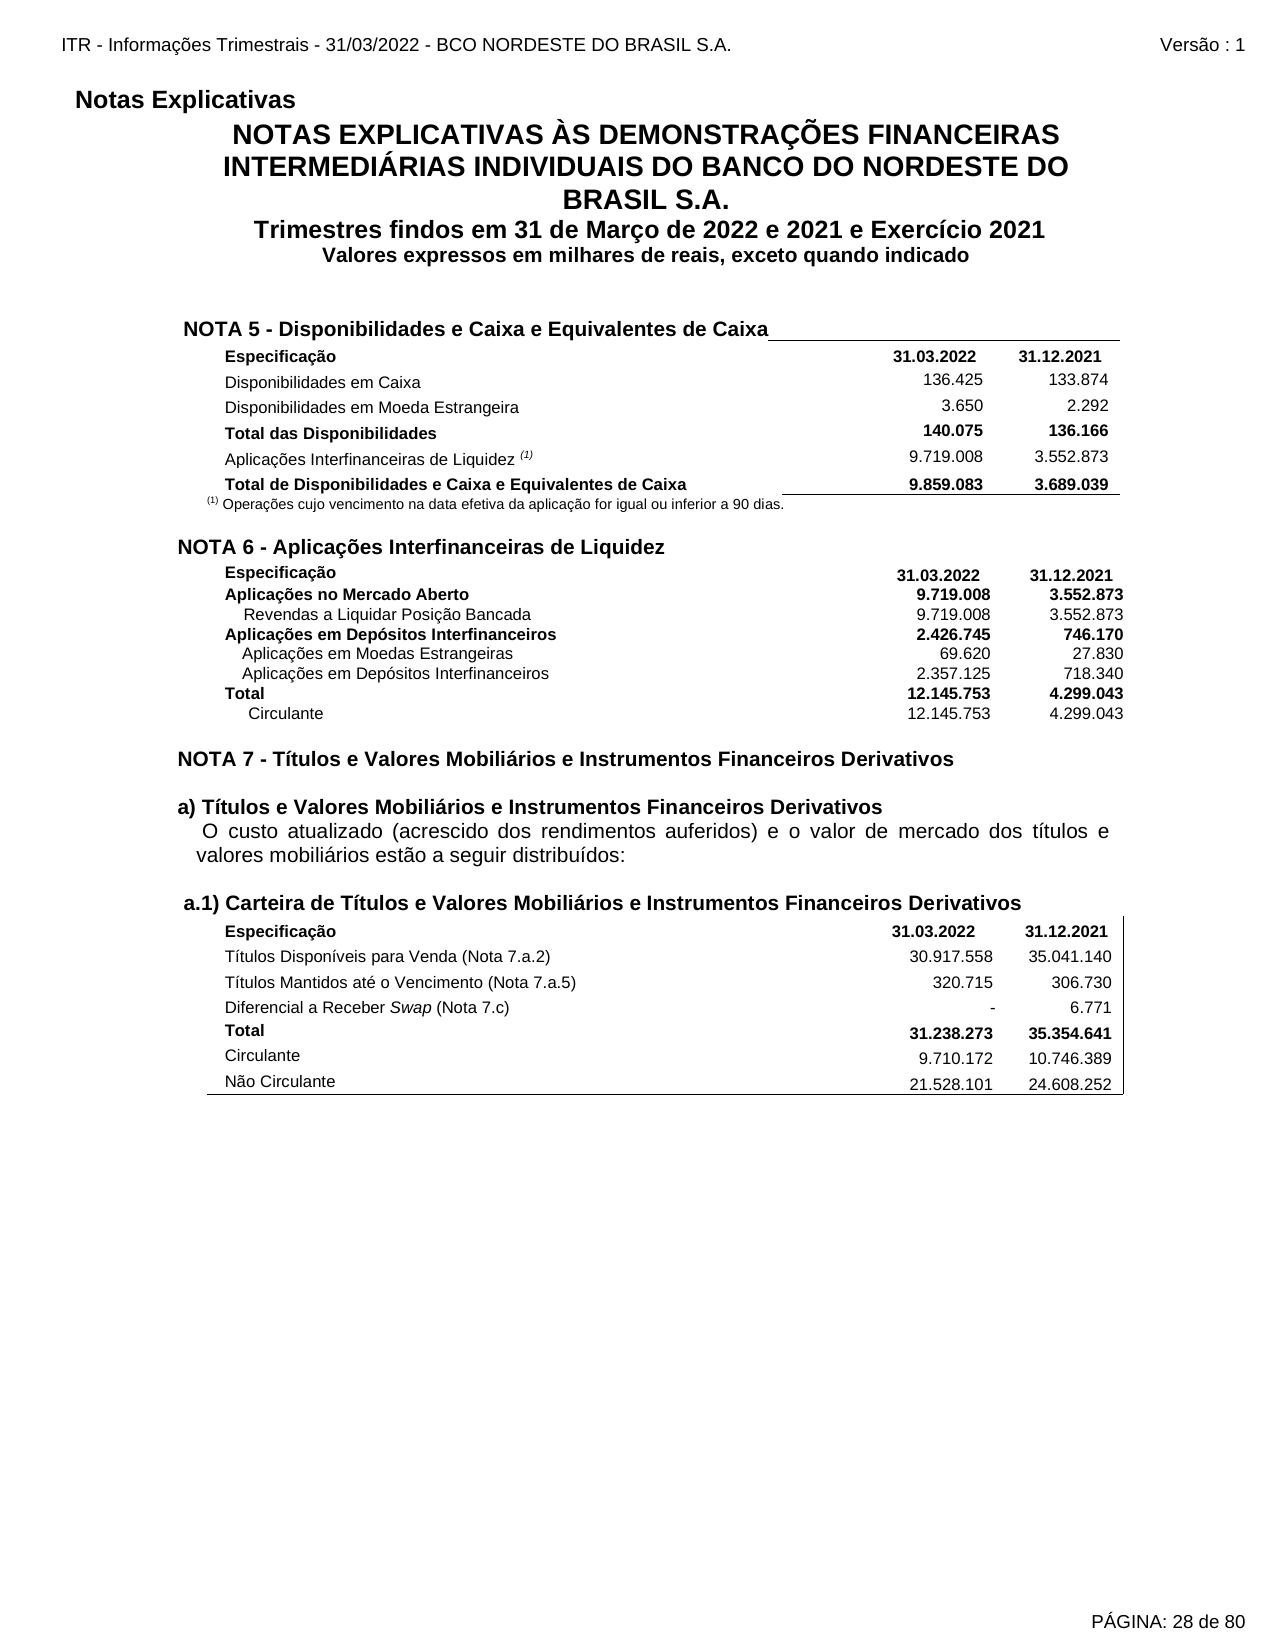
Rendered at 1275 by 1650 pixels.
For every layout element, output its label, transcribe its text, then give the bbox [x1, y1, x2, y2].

text a) Títulos e Valores Mobiliários e Instrumentos Financeiros Derivativos [175, 796, 1114, 819]
text (1) Operações cujo vencimento na data efetiva da aplicação for igual ou inferior a 90 dias. [207, 494, 782, 512]
text 9.719.008 [909, 446, 994, 466]
text 746.170 [1063, 625, 1135, 644]
text - [857, 998, 995, 1017]
text PÁGINA: 28 de 80 [1091, 1612, 1248, 1633]
text 4.299.043 [1049, 703, 1135, 723]
text 69.620 [939, 644, 1002, 663]
text 140.075 [923, 421, 994, 440]
text Aplicações em Depósitos Interfinanceiros [224, 625, 869, 644]
text 3.552.873 [1049, 605, 1135, 624]
text Revendas a Liquidar Posição Bancada [243, 605, 869, 624]
text 35.041.140 [1028, 947, 1123, 966]
text 3.552.873 [1034, 446, 1120, 466]
text 2.292 [1067, 395, 1120, 414]
text 6.771 [1070, 998, 1123, 1017]
text 9.859.083 [909, 475, 994, 494]
text 12.145.753 [907, 703, 1002, 723]
text 9.710.172 [919, 1049, 1004, 1068]
text 31.238.273 [909, 1024, 1004, 1043]
text Não Circulante [224, 1072, 857, 1091]
text ITR - Informações Trimestrais - 31/03/2022 - BCO NORDESTE DO BRASIL S.A. [61, 35, 734, 56]
text 2.357.125 [916, 664, 1002, 683]
text 306.730 [1051, 973, 1123, 992]
text NOTA 6 - Aplicações Interfinanceiras de Liquidez [177, 536, 665, 559]
text Versão : 1 [1160, 35, 1248, 56]
text Especificação [224, 922, 857, 941]
text Títulos Mantidos até o Vencimento (Nota 7.a.5) [224, 973, 857, 992]
text O custo atualizado (acrescido dos rendimentos auferidos) e o valor de mercado dos títulos e valores mobiliários estão a seguir distribuídos: [196, 819, 1114, 867]
text 31.12.2021 [1029, 565, 1135, 584]
text a.1) Carteira de Títulos e Valores Mobiliários e Instrumentos Financeiros Derivativos [183, 892, 1020, 915]
text 31.03.2022 [892, 922, 1004, 941]
text 31.03.2022 [893, 347, 994, 366]
text Total [224, 1021, 857, 1040]
text 27.830 [1072, 644, 1135, 663]
text 133.874 [1048, 370, 1120, 389]
text Notas Explicativas [73, 86, 1069, 114]
text 3.650 [941, 395, 994, 414]
text Especificação [224, 347, 869, 366]
text Aplicações no Mercado Aberto [224, 585, 869, 604]
text NOTA 5 - Disponibilidades e Caixa e Equivalentes de Caixa [183, 317, 768, 341]
text Trimestres findos em 31 de Março de 2022 e 2021 e Exercício 2021 [251, 215, 1048, 244]
text Diferencial a Receber Swap (Nota 7.c) [224, 998, 857, 1017]
text 320.715 [933, 973, 1004, 992]
text 136.166 [1048, 421, 1120, 440]
text Total das Disponibilidades [224, 423, 869, 443]
text Disponibilidades em Caixa [224, 373, 869, 392]
text Circulante [224, 1046, 857, 1065]
text 3.552.873 [1049, 585, 1135, 604]
text Especificação [224, 563, 869, 582]
text Títulos Disponíveis para Venda (Nota 7.a.2) [224, 947, 857, 966]
text 718.340 [1063, 664, 1135, 683]
text 136.425 [923, 370, 994, 389]
text 35.354.641 [1028, 1024, 1123, 1043]
text 31.12.2021 [1025, 922, 1123, 941]
text 31.12.2021 [1018, 347, 1120, 366]
text 4.299.043 [1049, 684, 1135, 703]
text Circulante [248, 703, 869, 723]
text Total [224, 684, 869, 703]
text 10.746.389 [1028, 1049, 1123, 1068]
text 2.426.745 [916, 625, 1002, 644]
text Aplicações em Depósitos Interfinanceiros [242, 664, 869, 683]
text NOTA 7 - Títulos e Valores Mobiliários e Instrumentos Financeiros Derivativos [177, 748, 952, 771]
text 9.719.008 [916, 585, 1002, 604]
text 12.145.753 [907, 684, 1002, 703]
text Valores expressos em milhares de reais, exceto quando indicado [318, 244, 973, 268]
text Disponibilidades em Moeda Estrangeira [224, 398, 869, 417]
text 3.689.039 [1034, 475, 1120, 494]
text Aplicações Interfinanceiras de Liquidez (1) [224, 449, 869, 468]
text 9.719.008 [916, 605, 1002, 624]
text NOTAS EXPLICATIVAS ÀS DEMONSTRAÇÕES FINANCEIRAS INTERMEDIÁRIAS INDIVIDUAIS DO BANCO DO NORDESTE DO BRASIL S.A. [219, 118, 1070, 215]
text 30.917.558 [909, 947, 1004, 966]
text Aplicações em Moedas Estrangeiras [242, 644, 869, 663]
text Total de Disponibilidades e Caixa e Equivalentes de Caixa [224, 475, 869, 494]
text 24.608.252 [1028, 1075, 1123, 1094]
text 21.528.101 [909, 1075, 1004, 1094]
text 31.03.2022 [897, 565, 1002, 584]
